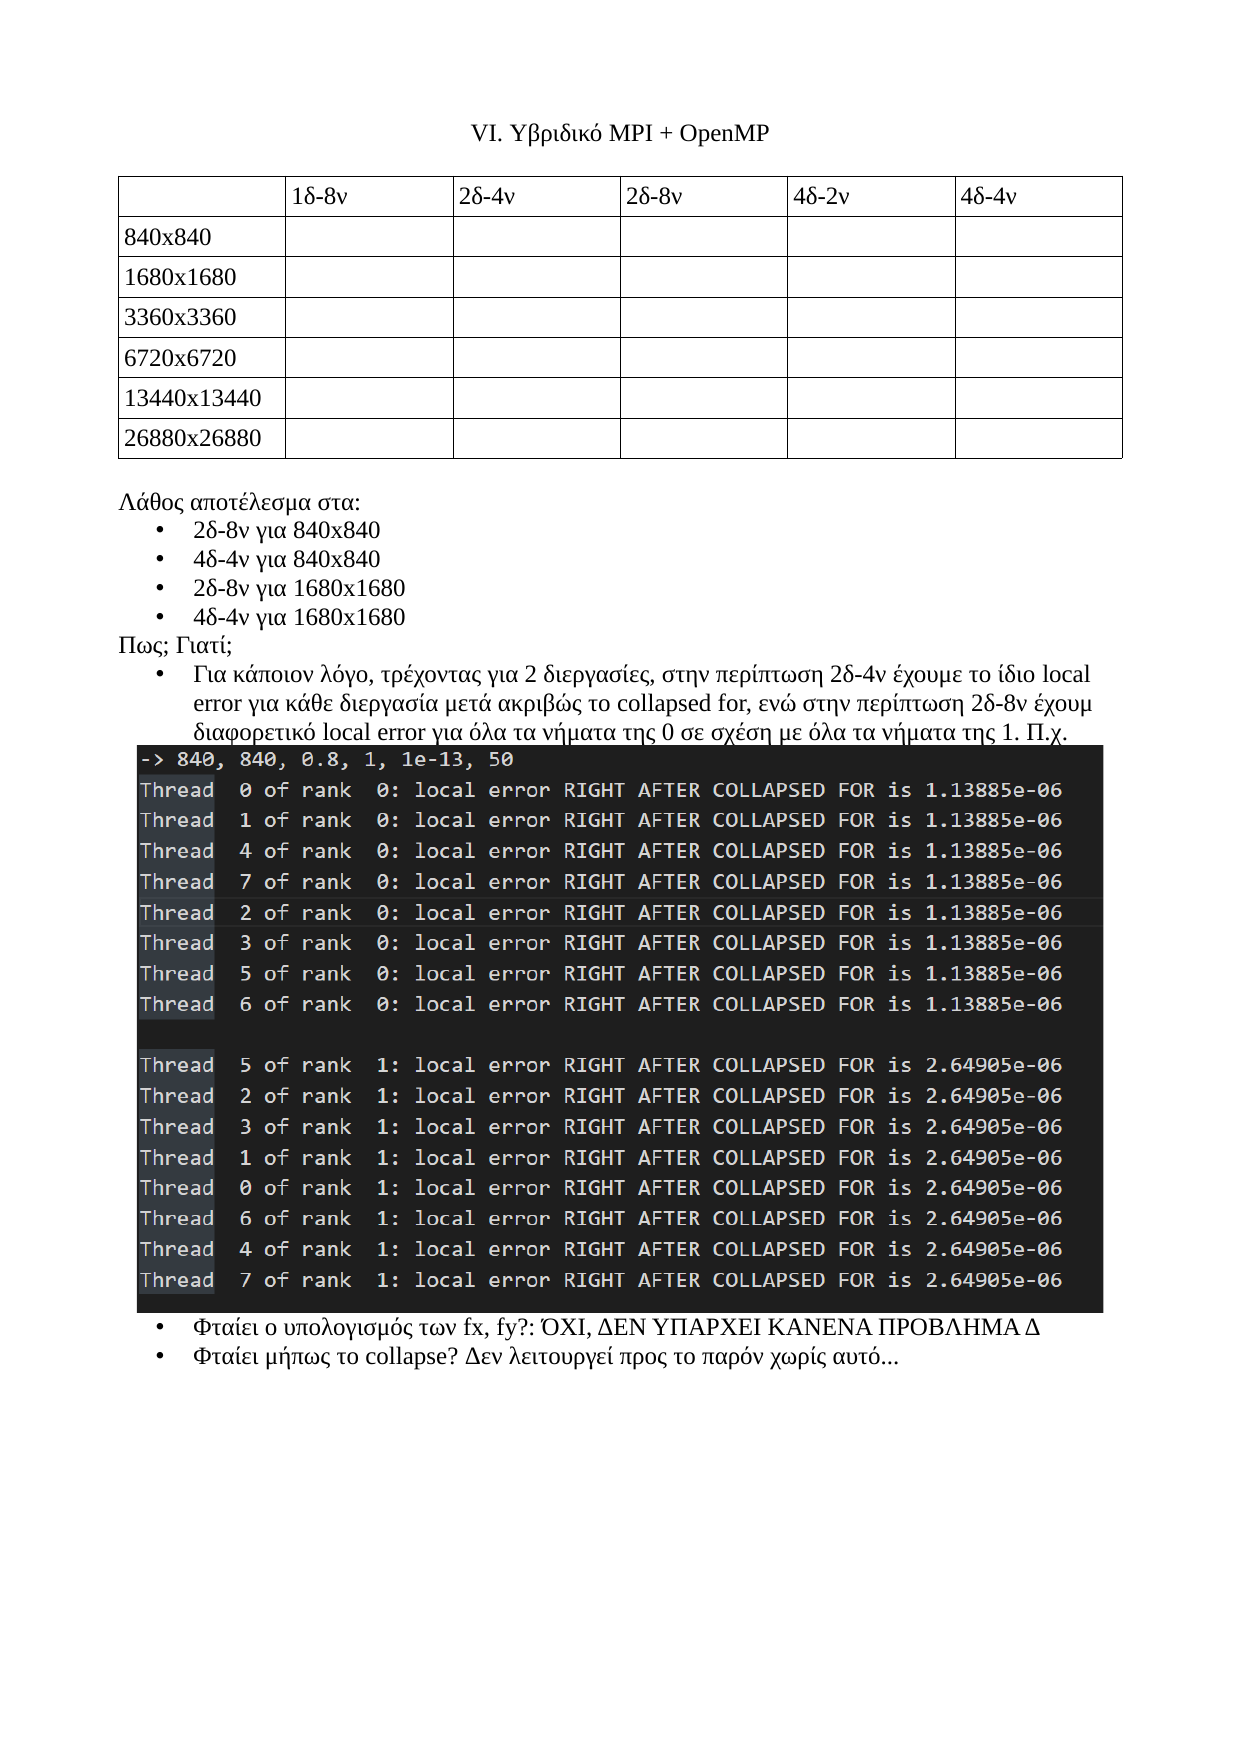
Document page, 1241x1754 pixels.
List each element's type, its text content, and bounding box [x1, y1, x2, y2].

table_cell [286, 378, 453, 417]
table_cell [621, 338, 787, 377]
text VI. Υβριδικό MPI + OpenMP [118, 118, 1122, 147]
table_cell [788, 338, 955, 377]
table_cell [286, 257, 453, 297]
table_cell [454, 217, 620, 256]
list Φταίει ο υπολογισμός των fx, fy?: ΌΧΙ, ΔΕΝ ΥΠΑΡΧΕΙ ΚΑΝΕΝΑ ΠΡΟΒΛΗΜΑ Δ [156, 1313, 1122, 1341]
table_cell [788, 378, 955, 417]
table_cell [956, 257, 1122, 297]
table_cell [286, 419, 453, 458]
table_cell [788, 217, 955, 256]
text Λάθος αποτέλεσμα στα: [118, 487, 1122, 515]
table_cell [788, 298, 955, 337]
table_cell [621, 298, 787, 337]
table_header 4δ-2ν [788, 177, 955, 216]
table_header 2δ-8ν [621, 177, 787, 216]
table_header [119, 177, 285, 216]
table_header 4δ-4ν [956, 177, 1122, 216]
table_cell [956, 378, 1122, 417]
text Πως; Γιατί; [118, 630, 1122, 659]
picture [136, 745, 1104, 1313]
table_cell [621, 378, 787, 417]
table_cell [454, 257, 620, 297]
table_cell 840x840 [119, 217, 285, 256]
table_cell 13440x13440 [119, 378, 285, 417]
table_cell [956, 419, 1122, 458]
list 4δ-4ν για 840x840 [156, 544, 1122, 573]
list 2δ-8ν για 840x840 [156, 515, 1122, 544]
list Για κάποιον λόγο, τρέχοντας για 2 διεργασίες, στην περίπτωση 2δ-4ν έχουμε το ίδιο local error για κάθε διεργασία μετά ακριβώς το collapsed for, ενώ στην περίπτωση 2δ-8ν έχουμ διαφορετικό local error για όλα τα νήματα της 0 σε σχέση με όλα τα νήματα της 1. Π.χ. [156, 659, 1122, 745]
table_header 1δ-8ν [286, 177, 453, 216]
table_cell [621, 257, 787, 297]
table_cell [454, 378, 620, 417]
table_cell [788, 419, 955, 458]
table_cell [286, 217, 453, 256]
table_cell 6720x6720 [119, 338, 285, 377]
table_cell [454, 419, 620, 458]
table_cell [454, 298, 620, 337]
table_cell [956, 298, 1122, 337]
list 2δ-8ν για 1680x1680 [156, 573, 1122, 602]
list 4δ-4ν για 1680x1680 [156, 602, 1122, 630]
table_cell [454, 338, 620, 377]
table_cell [286, 338, 453, 377]
table_cell [956, 217, 1122, 256]
table_cell [621, 217, 787, 256]
table_cell 26880x26880 [119, 419, 285, 458]
table_cell [956, 338, 1122, 377]
table_cell 1680x1680 [119, 257, 285, 297]
table_cell 3360x3360 [119, 298, 285, 337]
list Φταίει μήπως το collapse? Δεν λειτουργεί προς το παρόν χωρίς αυτό... [156, 1341, 1122, 1370]
table_cell [621, 419, 787, 458]
table_header 2δ-4ν [454, 177, 620, 216]
table_cell [286, 298, 453, 337]
table_cell [788, 257, 955, 297]
